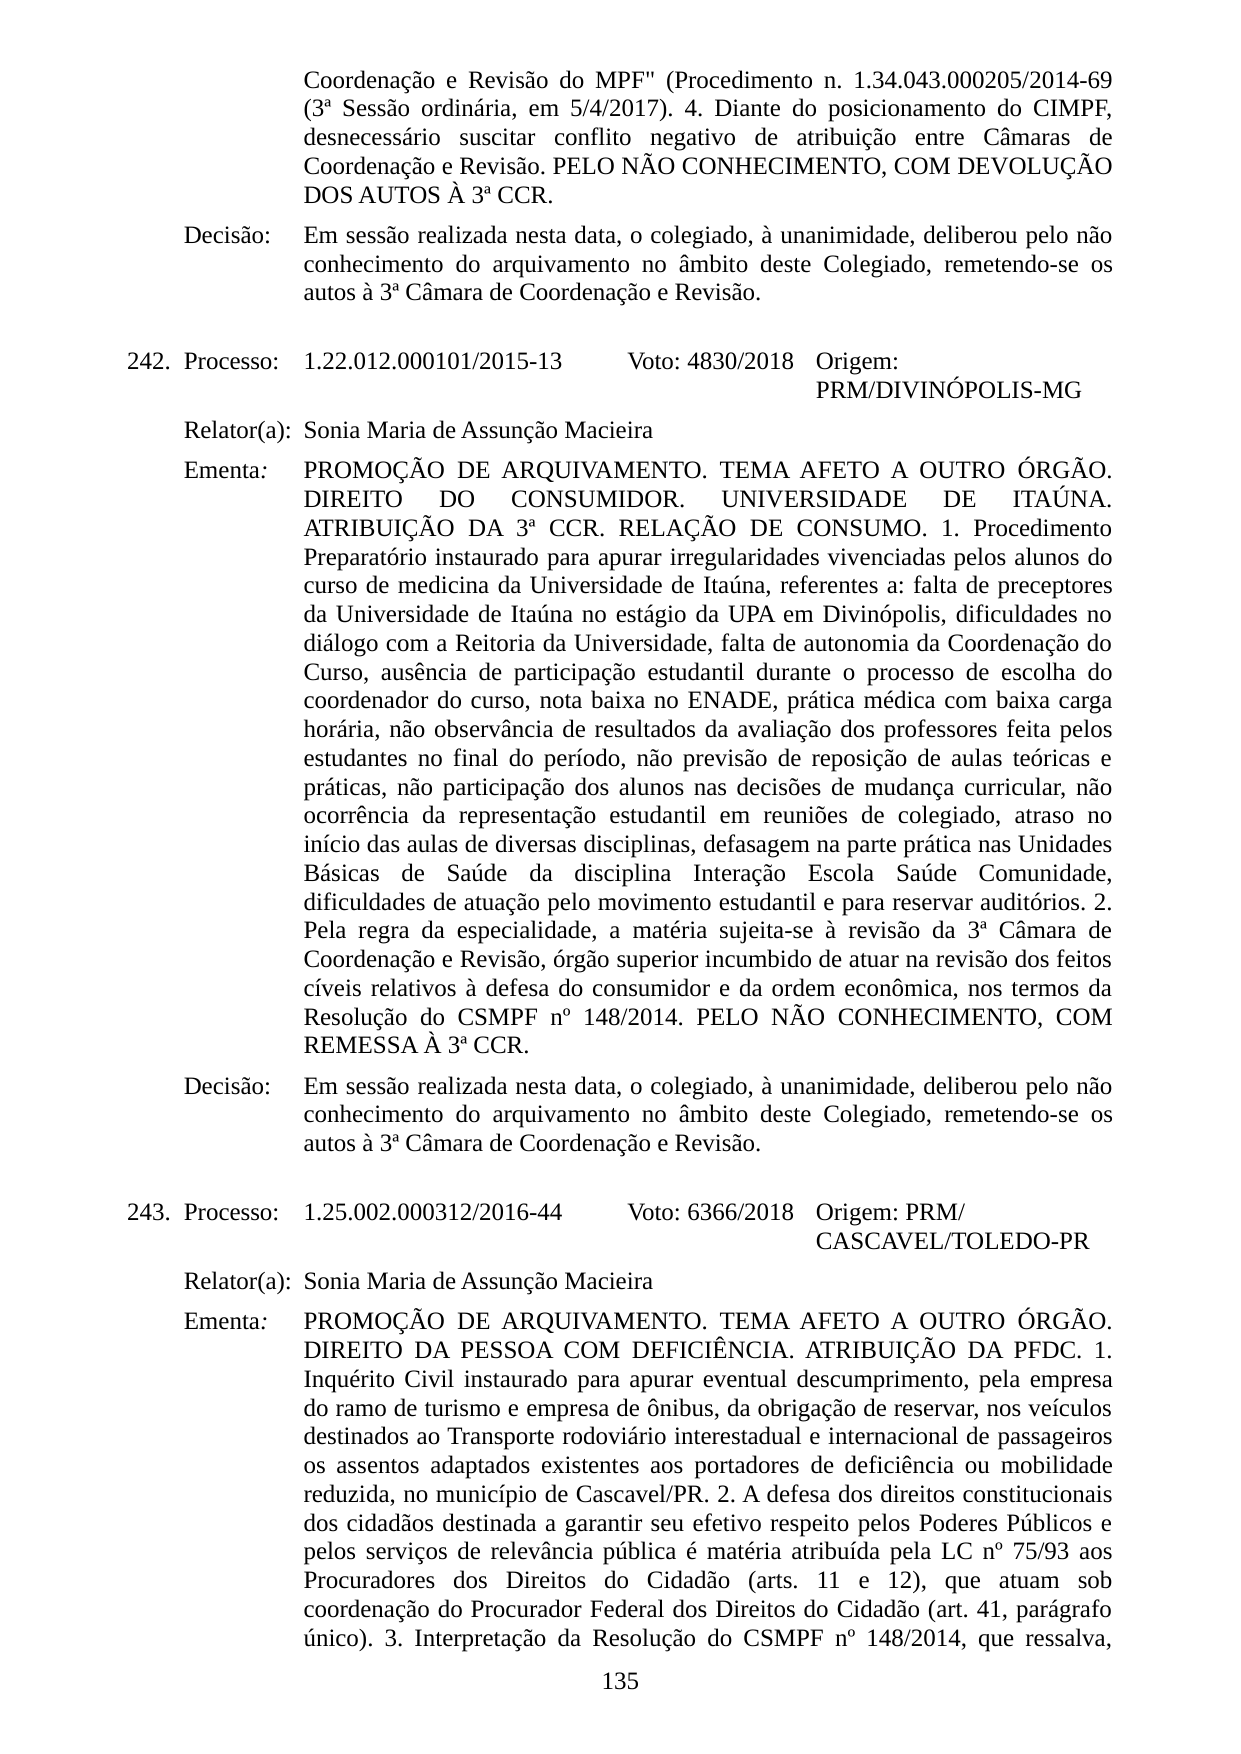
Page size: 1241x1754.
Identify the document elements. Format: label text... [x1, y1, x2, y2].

table_header 1.25.002.000312/2016-44 [298, 1192, 621, 1261]
table_cell [121, 1065, 178, 1163]
table_header Voto: 6366/2018 [621, 1192, 810, 1261]
table_cell [121, 450, 178, 1065]
table_cell Ementa: [178, 1301, 298, 1657]
table_header Origem: PRM/ CASCAVEL/TOLEDO-PR [810, 1192, 1119, 1261]
table_header 243. [121, 1192, 178, 1261]
table_cell Decisão: [178, 1065, 298, 1163]
table_cell Em sessão realizada nesta data, o colegiado, à unanimidade, deliberou pelo não conhecimento do arquivamento no âmbito deste Colegiado, remetendo-se os autos à 3ª Câmara de Coordenação e Revisão. [298, 1065, 1119, 1163]
table_header Origem: PRM/DIVINÓPOLIS-MG [810, 341, 1119, 410]
table_cell Decisão: [178, 214, 298, 312]
table_cell Sonia Maria de Assunção Macieira [298, 1261, 1119, 1301]
table_header Voto: 4830/2018 [621, 341, 810, 410]
table_header Processo: [178, 1192, 298, 1261]
table_cell [121, 59, 178, 214]
table_cell PROMOÇÃO DE ARQUIVAMENTO. TEMA AFETO A OUTRO ÓRGÃO. DIREITO DO CONSUMIDOR. UNIVERSIDADE DE ITAÚNA. ATRIBUIÇÃO DA 3ª CCR. RELAÇÃO DE CONSUMO. 1. Procedimento Preparatório instaurado para apurar irregularidades vivenciadas pelos alunos do curso de medicina da Universidade de Itaúna, referentes a: falta de preceptores da Universidade de Itaúna no estágio da UPA em Divinópolis, dificuldades no diálogo com a Reitoria da Universidade, falta de autonomia da Coordenação do Curso, ausência de participação estudantil durante o processo de escolha do coordenador do curso, nota baixa no ENADE, prática médica com baixa carga horária, não observância de resultados da avaliação dos professores feita pelos estudantes no final do período, não previsão de reposição de aulas teóricas e práticas, não participação dos alunos nas decisões de mudança curricular, não ocorrência da representação estudantil em reuniões de colegiado, atraso no início das aulas de diversas disciplinas, defasagem na parte prática nas Unidades Básicas de Saúde da disciplina Interação Escola Saúde Comunidade, dificuldades de atuação pelo movimento estudantil e para reservar auditórios. 2. Pela regra da especialidade, a matéria sujeita-se à revisão da 3ª Câmara de Coordenação e Revisão, órgão superior incumbido de atuar na revisão dos feitos cíveis relativos à defesa do consumidor e da ordem econômica, nos termos da Resolução do CSMPF nº 148/2014. PELO NÃO CONHECIMENTO, COM REMESSA À 3ª CCR. [298, 450, 1119, 1065]
table_cell Em sessão realizada nesta data, o colegiado, à unanimidade, deliberou pelo não conhecimento do arquivamento no âmbito deste Colegiado, remetendo-se os autos à 3ª Câmara de Coordenação e Revisão. [298, 214, 1119, 312]
table_header 1.22.012.000101/2015-13 [298, 341, 621, 410]
table_cell [178, 59, 298, 214]
table_cell Coordenação e Revisão do MPF" (Procedimento n. 1.34.043.000205/2014-69 (3ª Sessão ordinária, em 5/4/2017). 4. Diante do posicionamento do CIMPF, desnecessário suscitar conflito negativo de atribuição entre Câmaras de Coordenação e Revisão. PELO NÃO CONHECIMENTO, COM DEVOLUÇÃO DOS AUTOS À 3ª CCR. [298, 59, 1119, 214]
table_cell [121, 214, 178, 312]
table_cell Sonia Maria de Assunção Macieira [298, 410, 1119, 450]
table_cell PROMOÇÃO DE ARQUIVAMENTO. TEMA AFETO A OUTRO ÓRGÃO. DIREITO DA PESSOA COM DEFICIÊNCIA. ATRIBUIÇÃO DA PFDC. 1. Inquérito Civil instaurado para apurar eventual descumprimento, pela empresa do ramo de turismo e empresa de ônibus, da obrigação de reservar, nos veículos destinados ao Transporte rodoviário interestadual e internacional de passageiros os assentos adaptados existentes aos portadores de deficiência ou mobilidade reduzida, no município de Cascavel/PR. 2. A defesa dos direitos constitucionais dos cidadãos destinada a garantir seu efetivo respeito pelos Poderes Públicos e pelos serviços de relevância pública é matéria atribuída pela LC nº 75/93 aos Procuradores dos Direitos do Cidadão (arts. 11 e 12), que atuam sob coordenação do Procurador Federal dos Direitos do Cidadão (art. 41, parágrafo único). 3. Interpretação da Resolução do CSMPF nº 148/2014, que ressalva, [298, 1301, 1119, 1657]
table_cell Relator(a): [178, 410, 298, 450]
table_cell [121, 1301, 178, 1657]
table_cell [121, 410, 178, 450]
table_cell Relator(a): [178, 1261, 298, 1301]
table_header Processo: [178, 341, 298, 410]
table_cell Ementa: [178, 450, 298, 1065]
table_cell [121, 1261, 178, 1301]
table_header 242. [121, 341, 178, 410]
